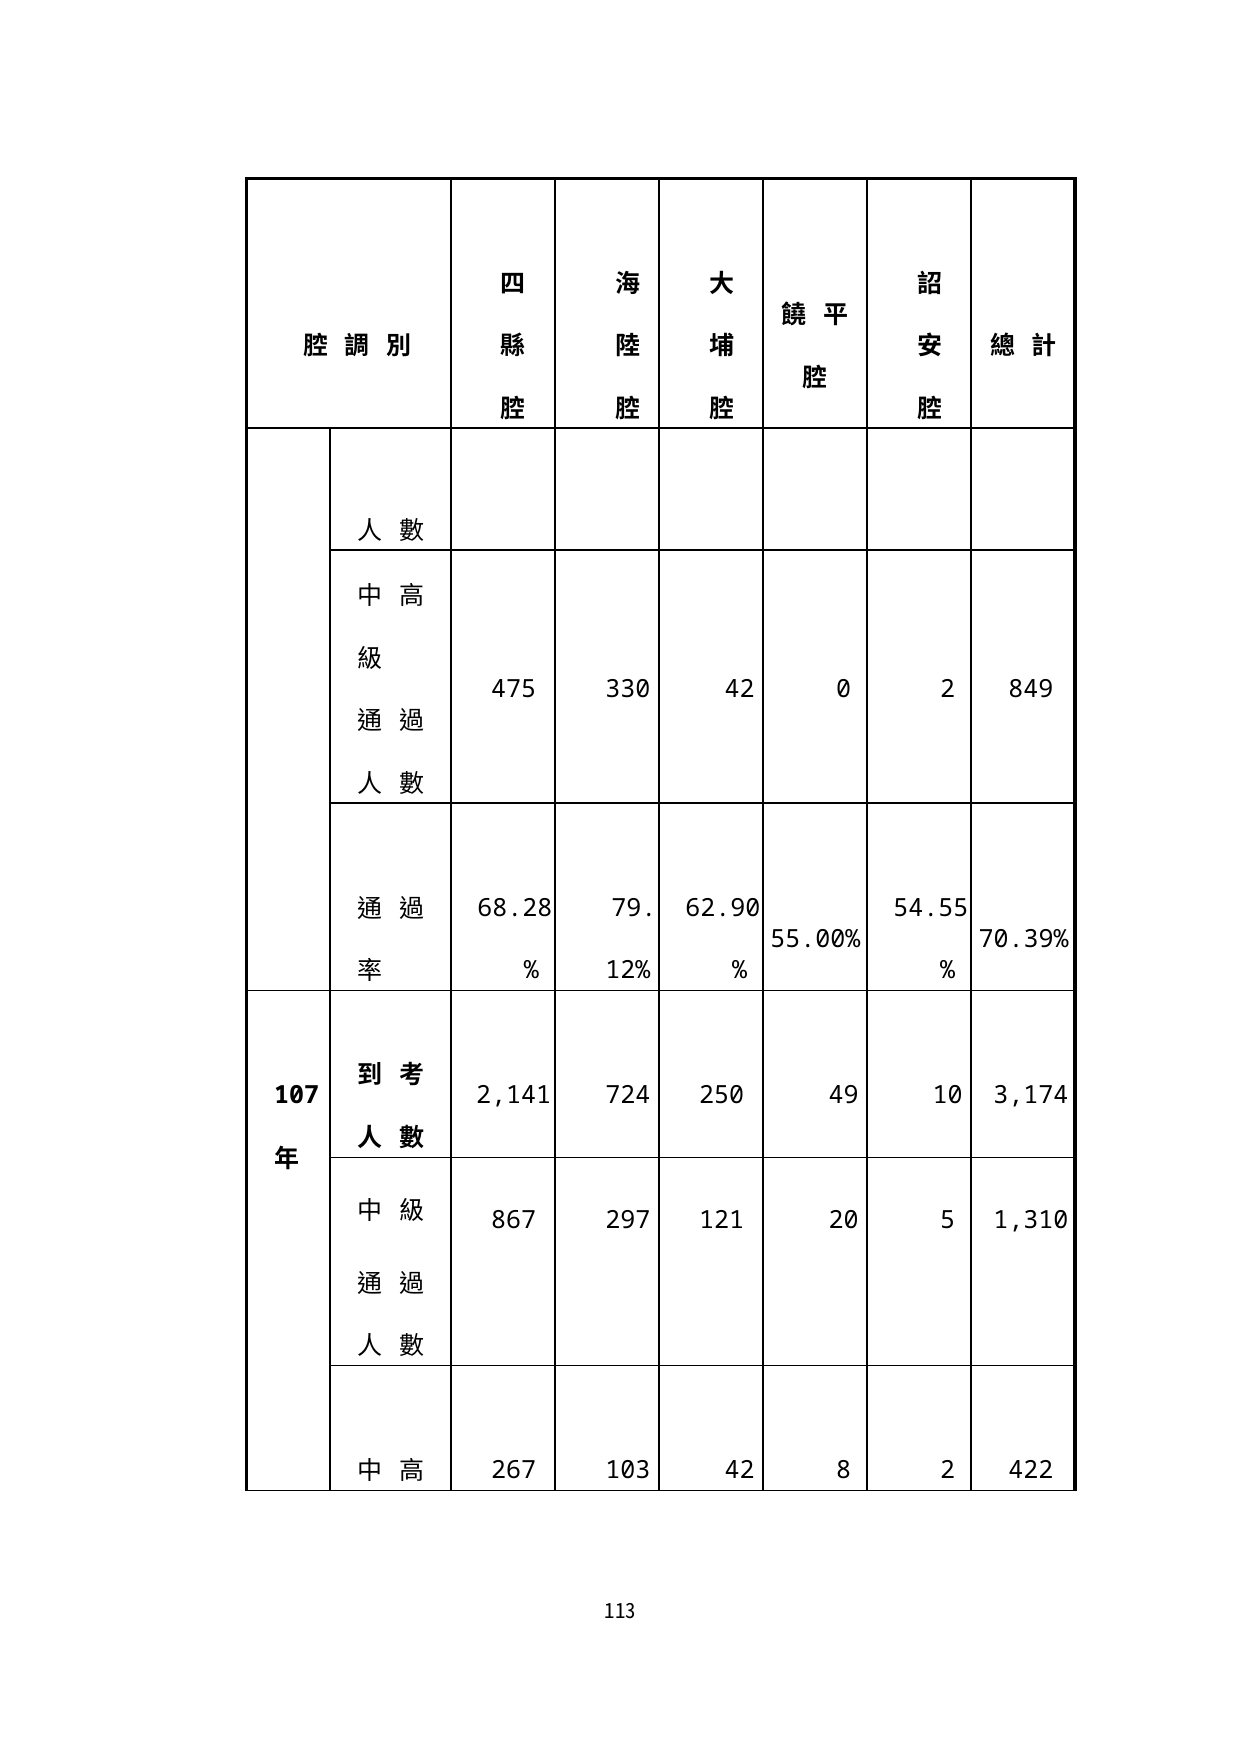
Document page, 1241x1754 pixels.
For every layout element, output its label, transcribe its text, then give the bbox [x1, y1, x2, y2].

table_cell 中級 通過人數 [331, 1158, 450, 1365]
table_cell [868, 429, 970, 549]
table_header 四縣腔 [452, 180, 554, 427]
table_header 總計 [972, 180, 1073, 427]
table_cell [660, 429, 762, 549]
table_cell 250 [660, 991, 762, 1156]
table_cell 475 [452, 551, 554, 802]
table_cell 422 [972, 1366, 1073, 1490]
table_cell 1,310 [972, 1158, 1073, 1365]
table_cell 867 [452, 1158, 554, 1365]
table_cell 103 [556, 1366, 658, 1490]
table_cell 通過率 [331, 804, 450, 990]
table_cell 849 [972, 551, 1073, 802]
table_cell 42 [660, 551, 762, 802]
table_cell 107年 [248, 991, 329, 1490]
table_cell 49 [764, 991, 866, 1156]
table_cell 55.00% [764, 804, 866, 990]
table_cell 人數 [331, 429, 450, 549]
table_cell 到考人數 [331, 991, 450, 1156]
table_cell 42 [660, 1366, 762, 1490]
table_cell 中高 [331, 1366, 450, 1490]
table_cell 62.90% [660, 804, 762, 990]
table_cell 79.12% [556, 804, 658, 990]
table_cell [764, 429, 866, 549]
table_cell 267 [452, 1366, 554, 1490]
table_cell 0 [764, 551, 866, 802]
table_cell [248, 429, 329, 990]
table_cell 3,174 [972, 991, 1073, 1156]
table_header 大埔腔 [660, 180, 762, 427]
table_cell 10 [868, 991, 970, 1156]
table_header 饒平腔 [764, 180, 866, 427]
table_cell 8 [764, 1366, 866, 1490]
table_cell 5 [868, 1158, 970, 1365]
table_cell 2 [868, 551, 970, 802]
table_cell 20 [764, 1158, 866, 1365]
table_cell 68.28% [452, 804, 554, 990]
table_cell [452, 429, 554, 549]
table_cell 2 [868, 1366, 970, 1490]
table_cell 330 [556, 551, 658, 802]
table_header 腔調別 [248, 180, 450, 427]
table_cell 297 [556, 1158, 658, 1365]
table_header 詔安腔 [868, 180, 970, 427]
table_cell [556, 429, 658, 549]
table_cell 121 [660, 1158, 762, 1365]
table_header 海陸腔 [556, 180, 658, 427]
table_cell [972, 429, 1073, 549]
table_cell 70.39% [972, 804, 1073, 990]
table_cell 2,141 [452, 991, 554, 1156]
table_cell 中高級 通過人數 [331, 551, 450, 802]
table_cell 54.55% [868, 804, 970, 990]
table_cell 724 [556, 991, 658, 1156]
